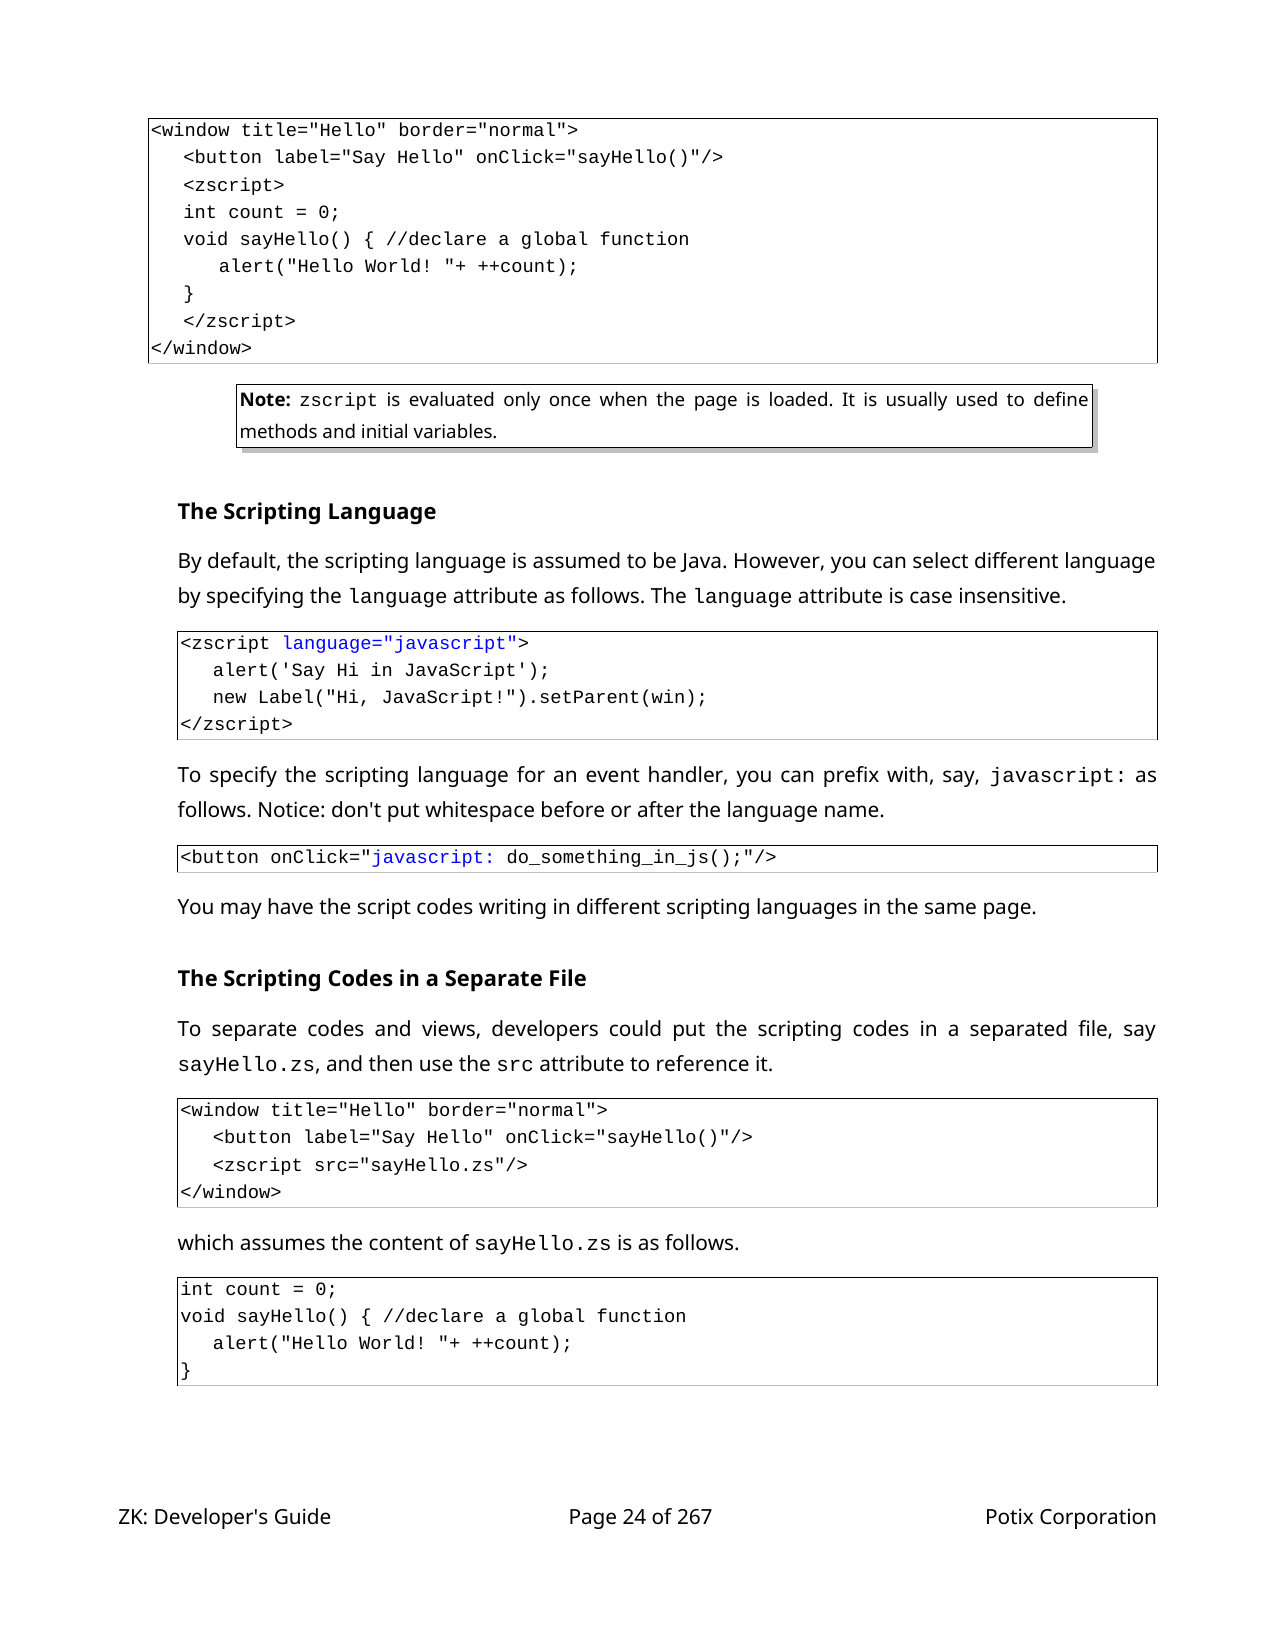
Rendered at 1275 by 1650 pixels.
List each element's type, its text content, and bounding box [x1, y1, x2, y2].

text void sayHello() { //declare a global function [149, 227, 1157, 251]
text <zscript> [149, 172, 1157, 197]
text alert("Hello World! "+ ++count); [149, 254, 1157, 278]
subtitle The Scripting Language [177, 496, 1157, 526]
text </window> [149, 336, 1157, 363]
text You may have the script codes writing in different scripting languages in the same page. [177, 892, 1157, 921]
text </zscript> [149, 308, 1157, 333]
text alert('Say Hi in JavaScript'); [178, 658, 1157, 682]
text <button label="Say Hello" onClick="sayHello()"/> [178, 1125, 1157, 1149]
text </zscript> [178, 712, 1157, 739]
text By default, the scripting language is assumed to be Java. However, you can select different language by specifying the language attribute as follows. The language attribute is case insensitive. [177, 546, 1157, 610]
text <button onClick="javascript: do_something_in_js();"/> [178, 846, 1157, 872]
text new Label("Hi, JavaScript!").setParent(win); [178, 685, 1157, 709]
text To separate codes and views, developers could put the scripting codes in a separated file, say sayHello.zs, and then use the src attribute to reference it. [177, 1014, 1157, 1077]
text void sayHello() { //declare a global function [178, 1304, 1157, 1328]
text int count = 0; [149, 200, 1157, 224]
text <zscript src="sayHello.zs"/> [178, 1152, 1157, 1177]
text <zscript language="javascript"> [178, 632, 1157, 655]
text To specify the scripting language for an event handler, you can prefix with, say, javascript: as follows. Notice: don't put whitespace before or after the language name. [177, 760, 1157, 824]
text <window title="Hello" border="normal"> [178, 1099, 1157, 1122]
text <window title="Hello" border="normal"> [149, 119, 1157, 142]
text which assumes the content of sayHello.zs is as follows. [177, 1228, 1157, 1256]
subtitle The Scripting Codes in a Separate File [177, 963, 1157, 993]
text alert("Hello World! "+ ++count); [178, 1331, 1157, 1355]
text </window> [178, 1180, 1157, 1207]
text Note: zscript is evaluated only once when the page is loaded. It is usually used to define methods and initial variables. [237, 385, 1092, 447]
text } [178, 1358, 1157, 1385]
text <button label="Say Hello" onClick="sayHello()"/> [149, 145, 1157, 169]
text } [149, 281, 1157, 306]
text int count = 0; [178, 1278, 1157, 1301]
